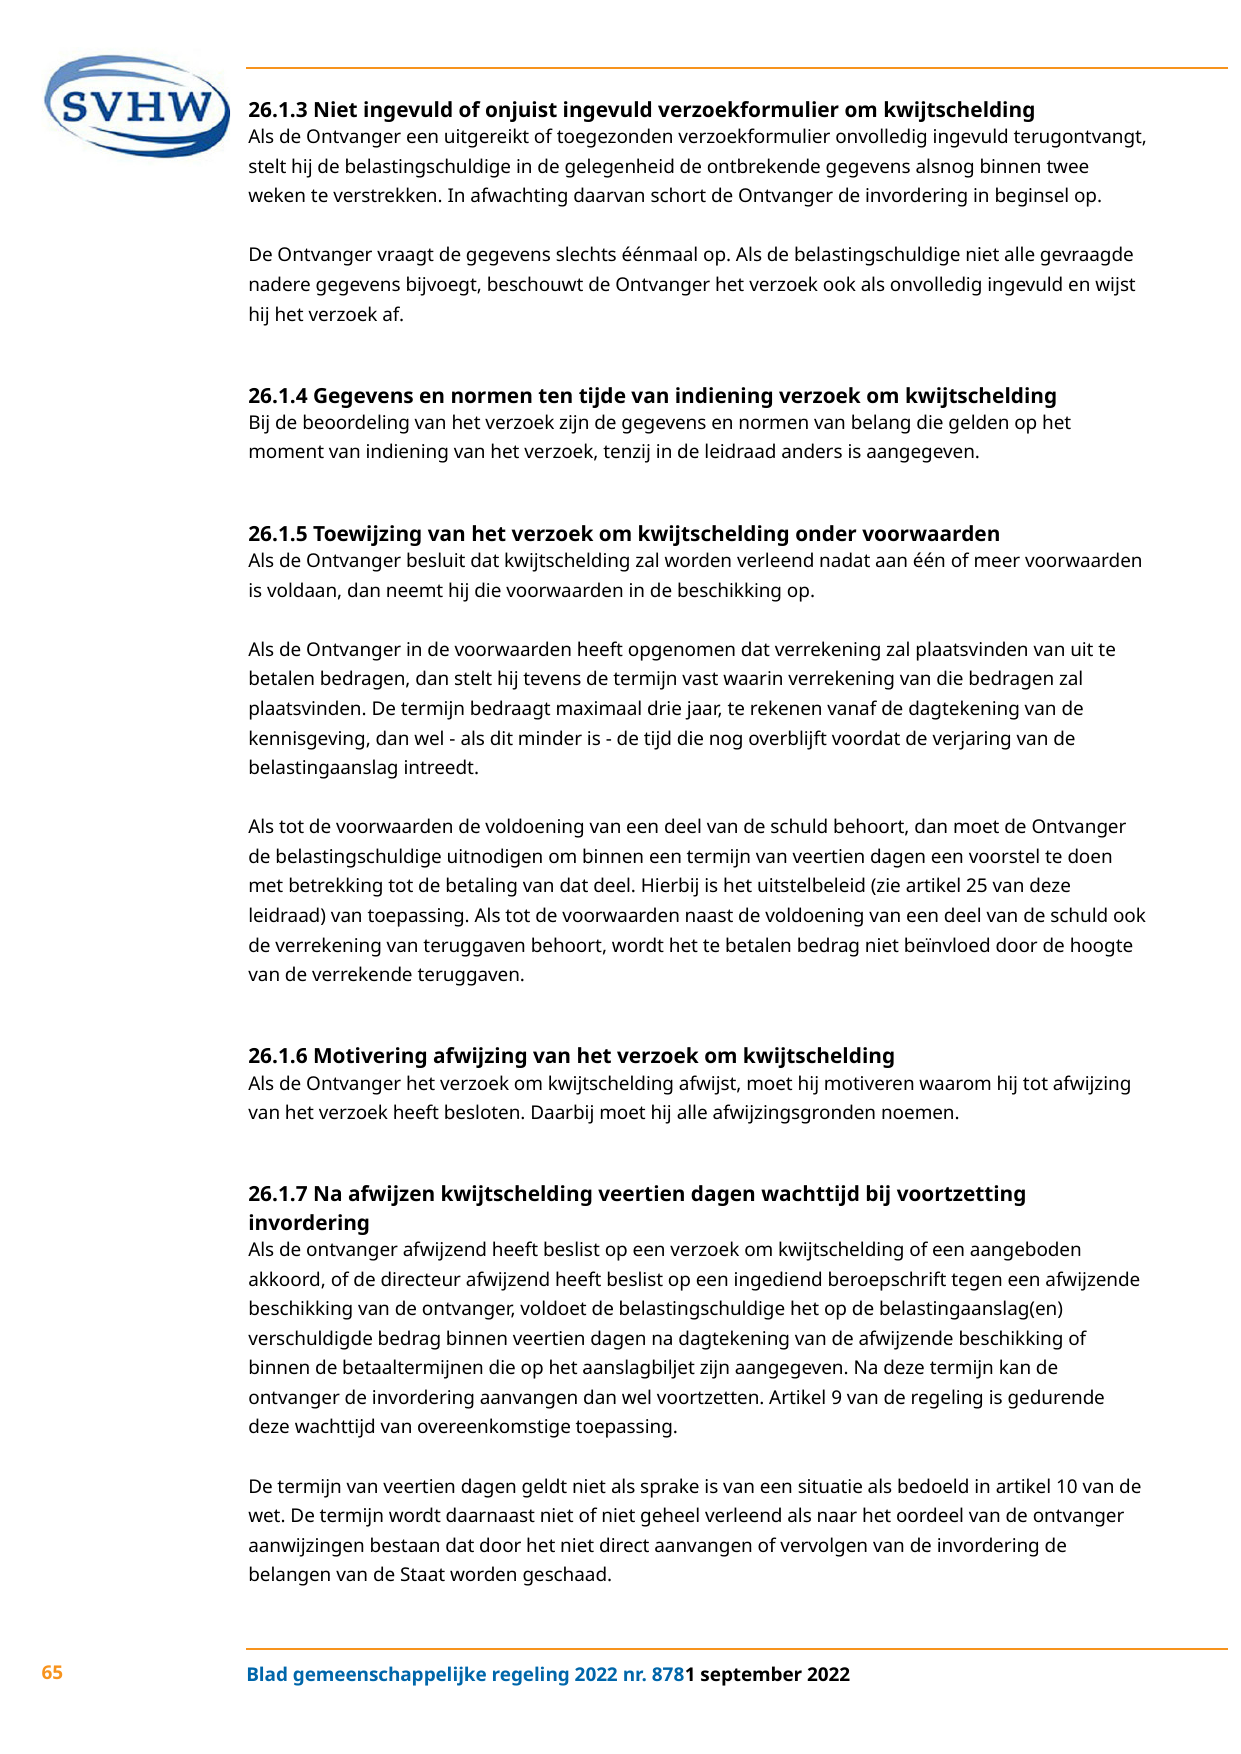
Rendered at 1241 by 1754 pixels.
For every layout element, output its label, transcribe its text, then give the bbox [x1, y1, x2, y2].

text Als de Ontvanger een uitgereikt of toegezonden verzoekformulier onvolledig ingevuld terugontvangt, stelt hij de belastingschuldige in de gelegenheid de ontbrekende gegevens alsnog binnen twee weken te verstrekken. In afwachting daarvan schort de Ontvanger de invordering in beginsel op. [248, 123, 1152, 208]
text Als de Ontvanger besluit dat kwijtschelding zal worden verleend nadat aan één of meer voorwaarden is voldaan, dan neemt hij die voorwaarden in de beschikking op. [248, 547, 1152, 602]
text De termijn van veertien dagen geldt niet als sprake is van een situatie als bedoeld in artikel 10 van de wet. De termijn wordt daarnaast niet of niet geheel verleend als naar het oordeel van de ontvanger aanwijzingen bestaan dat door het niet direct aanvangen of vervolgen van de invordering de belangen van de Staat worden geschaad. [248, 1473, 1152, 1587]
text Als tot de voorwaarden de voldoening van een deel van de schuld behoort, dan moet de Ontvanger de belastingschuldige uitnodigen om binnen een termijn van veertien dagen een voorstel te doen met betrekking tot de betaling van dat deel. Hierbij is het uitstelbeleid (zie artikel 25 van deze leidraad) van toepassing. Als tot de voorwaarden naast de voldoening van een deel van de schuld ook de verrekening van teruggaven behoort, wordt het te betalen bedrag niet beïnvloed door de hoogte van de verrekende teruggaven. [248, 813, 1152, 987]
text 26.1.3 Niet ingevuld of onjuist ingevuld verzoekformulier om kwijtschelding [248, 95, 1152, 123]
text 26.1.4 Gegevens en normen ten tijde van indiening verzoek om kwijtschelding [248, 381, 1152, 409]
text Als de ontvanger afwijzend heeft beslist op een verzoek om kwijtschelding of een aangeboden akkoord, of de directeur afwijzend heeft beslist op een ingediend beroepschrift tegen een afwijzende beschikking van de ontvanger, voldoet de belastingschuldige het op de belastingaanslag(en) verschuldigde bedrag binnen veertien dagen na dagtekening van de afwijzende beschikking of binnen de betaaltermijnen die op het aanslagbiljet zijn aangegeven. Na deze termijn kan de ontvanger de invordering aanvangen dan wel voortzetten. Artikel 9 van de regeling is gedurende deze wachttijd van overeenkomstige toepassing. [248, 1236, 1152, 1439]
text 26.1.5 Toewijzing van het verzoek om kwijtschelding onder voorwaarden [248, 519, 1152, 547]
text Als de Ontvanger in de voorwaarden heeft opgenomen dat verrekening zal plaatsvinden van uit te betalen bedragen, dan stelt hij tevens de termijn vast waarin verrekening van die bedragen zal plaatsvinden. De termijn bedraagt maximaal drie jaar, te rekenen vanaf de dagtekening van de kennisgeving, dan wel - als dit minder is - de tijd die nog overblijft voordat de verjaring van de belastingaanslag intreedt. [248, 636, 1152, 780]
text 26.1.6 Motivering afwijzing van het verzoek om kwijtschelding [248, 1041, 1152, 1070]
text Als de Ontvanger het verzoek om kwijtschelding afwijst, moet hij motiveren waarom hij tot afwijzing van het verzoek heeft besloten. Daarbij moet hij alle afwijzingsgronden noemen. [248, 1070, 1152, 1125]
text Bij de beoordeling van het verzoek zijn de gegevens en normen van belang die gelden op het moment van indiening van het verzoek, tenzij in de leidraad anders is aangegeven. [248, 409, 1152, 464]
text 26.1.7 Na afwijzen kwijtschelding veertien dagen wachttijd bij voortzetting invordering [248, 1179, 1152, 1236]
text De Ontvanger vraagt de gegevens slechts éénmaal op. Als de belastingschuldige niet alle gevraagde nadere gegevens bijvoegt, beschouwt de Ontvanger het verzoek ook als onvolledig ingevuld en wijst hij het verzoek af. [248, 242, 1152, 326]
picture [41, 47, 231, 172]
